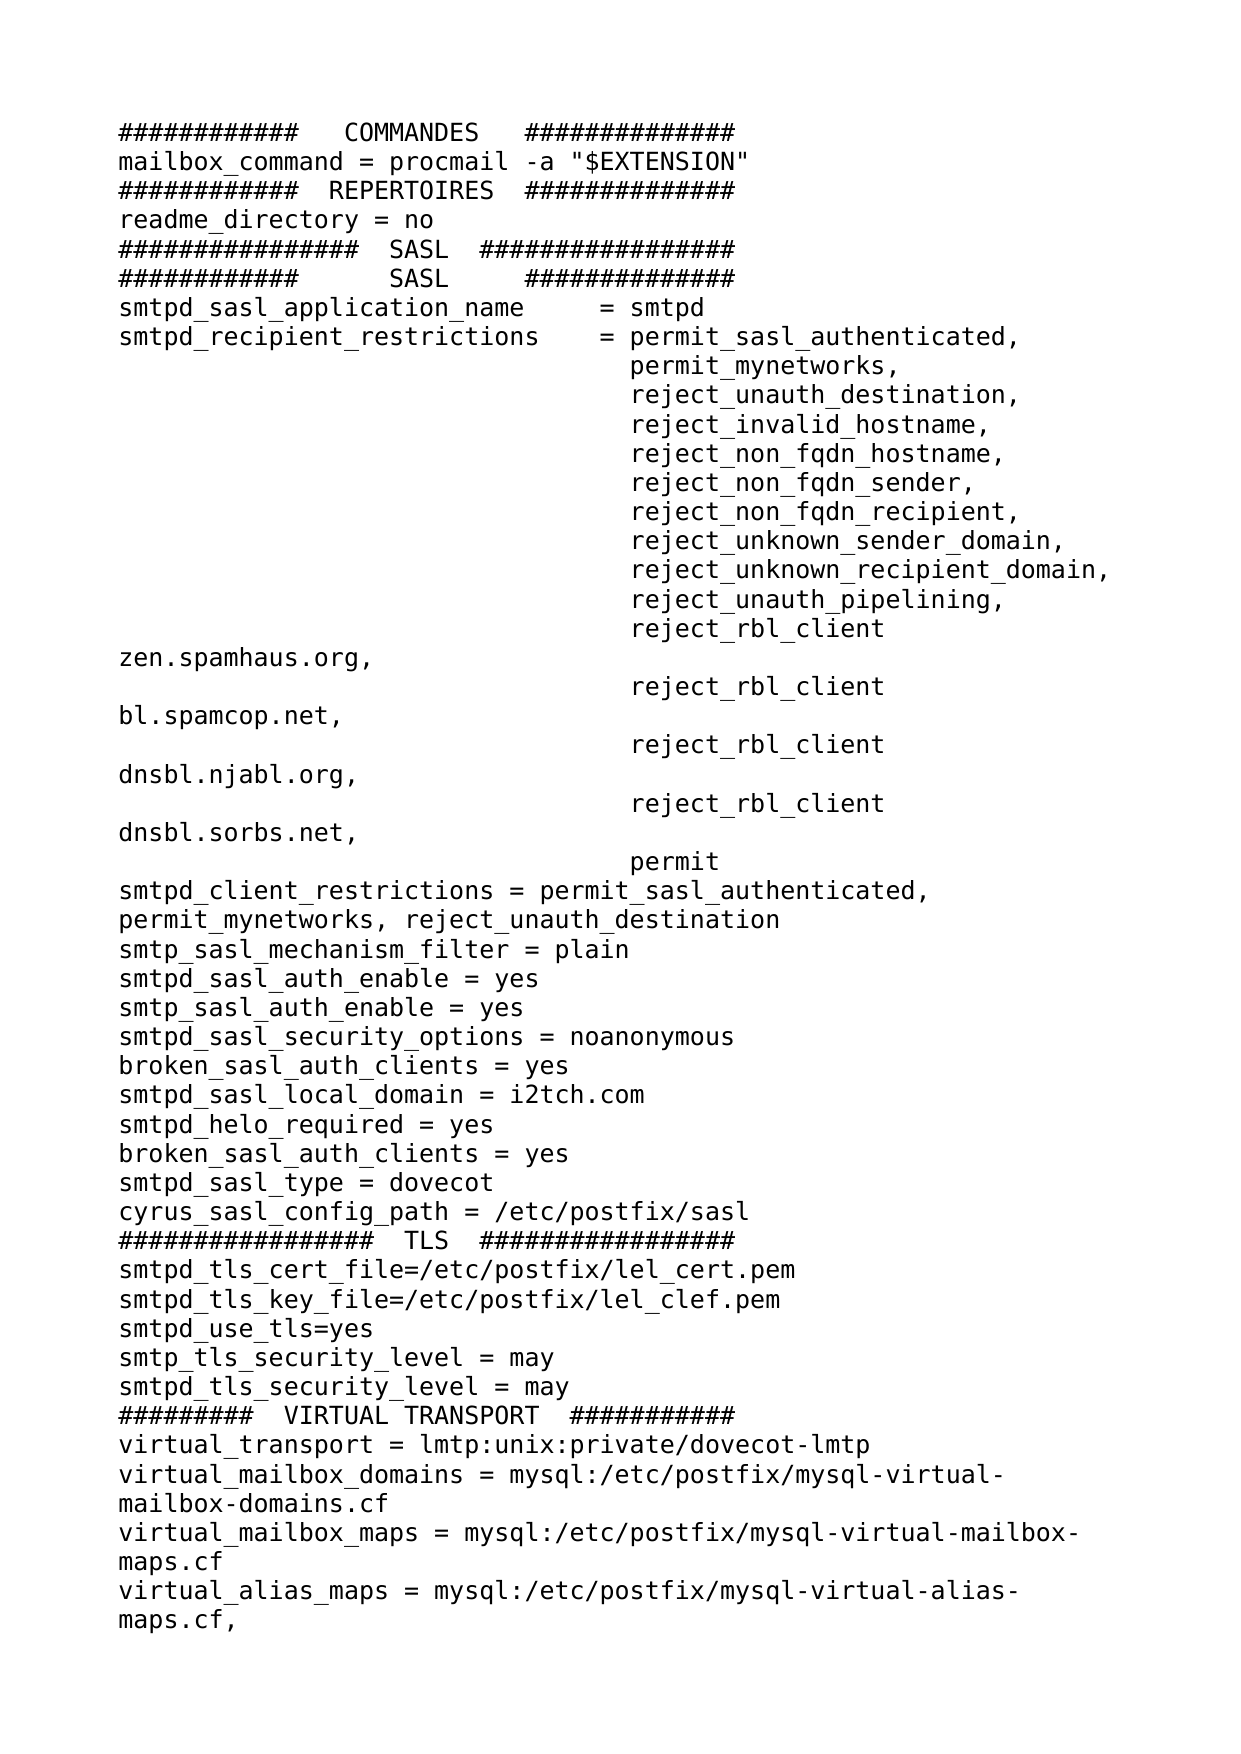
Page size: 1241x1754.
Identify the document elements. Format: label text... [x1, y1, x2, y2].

text ############ COMMANDES ############## mailbox_command = procmail -a "$EXTENSION" ############ REPERTOIRES ############## readme_directory = no ################ SASL ################# ############ SASL ############## smtpd_sasl_application_name = smtpd smtpd_recipient_restrictions = permit_sasl_authenticated, permit_mynetworks, reject_unauth_destination, reject_invalid_hostname, reject_non_fqdn_hostname, reject_non_fqdn_sender, reject_non_fqdn_recipient, reject_unknown_sender_domain, reject_unknown_recipient_domain, reject_unauth_pipelining, reject_rbl_client zen.spamhaus.org, reject_rbl_client bl.spamcop.net, reject_rbl_client dnsbl.njabl.org, reject_rbl_client dnsbl.sorbs.net, permit smtpd_client_restrictions = permit_sasl_authenticated, permit_mynetworks, reject_unauth_destination smtp_sasl_mechanism_filter = plain smtpd_sasl_auth_enable = yes smtp_sasl_auth_enable = yes smtpd_sasl_security_options = noanonymous broken_sasl_auth_clients = yes smtpd_sasl_local_domain = i2tch.com smtpd_helo_required = yes broken_sasl_auth_clients = yes smtpd_sasl_type = dovecot cyrus_sasl_config_path = /etc/postfix/sasl ################# TLS ################# smtpd_tls_cert_file=/etc/postfix/lel_cert.pem smtpd_tls_key_file=/etc/postfix/lel_clef.pem smtpd_use_tls=yes smtp_tls_security_level = may smtpd_tls_security_level = may ######### VIRTUAL TRANSPORT ########### virtual_transport = lmtp:unix:private/dovecot-lmtp virtual_mailbox_domains = mysql:/etc/postfix/mysql-virtual-mailbox-domains.cf virtual_mailbox_maps = mysql:/etc/postfix/mysql-virtual-mailbox-maps.cf virtual_alias_maps = mysql:/etc/postfix/mysql-virtual-alias-maps.cf, [118, 118, 1122, 1635]
